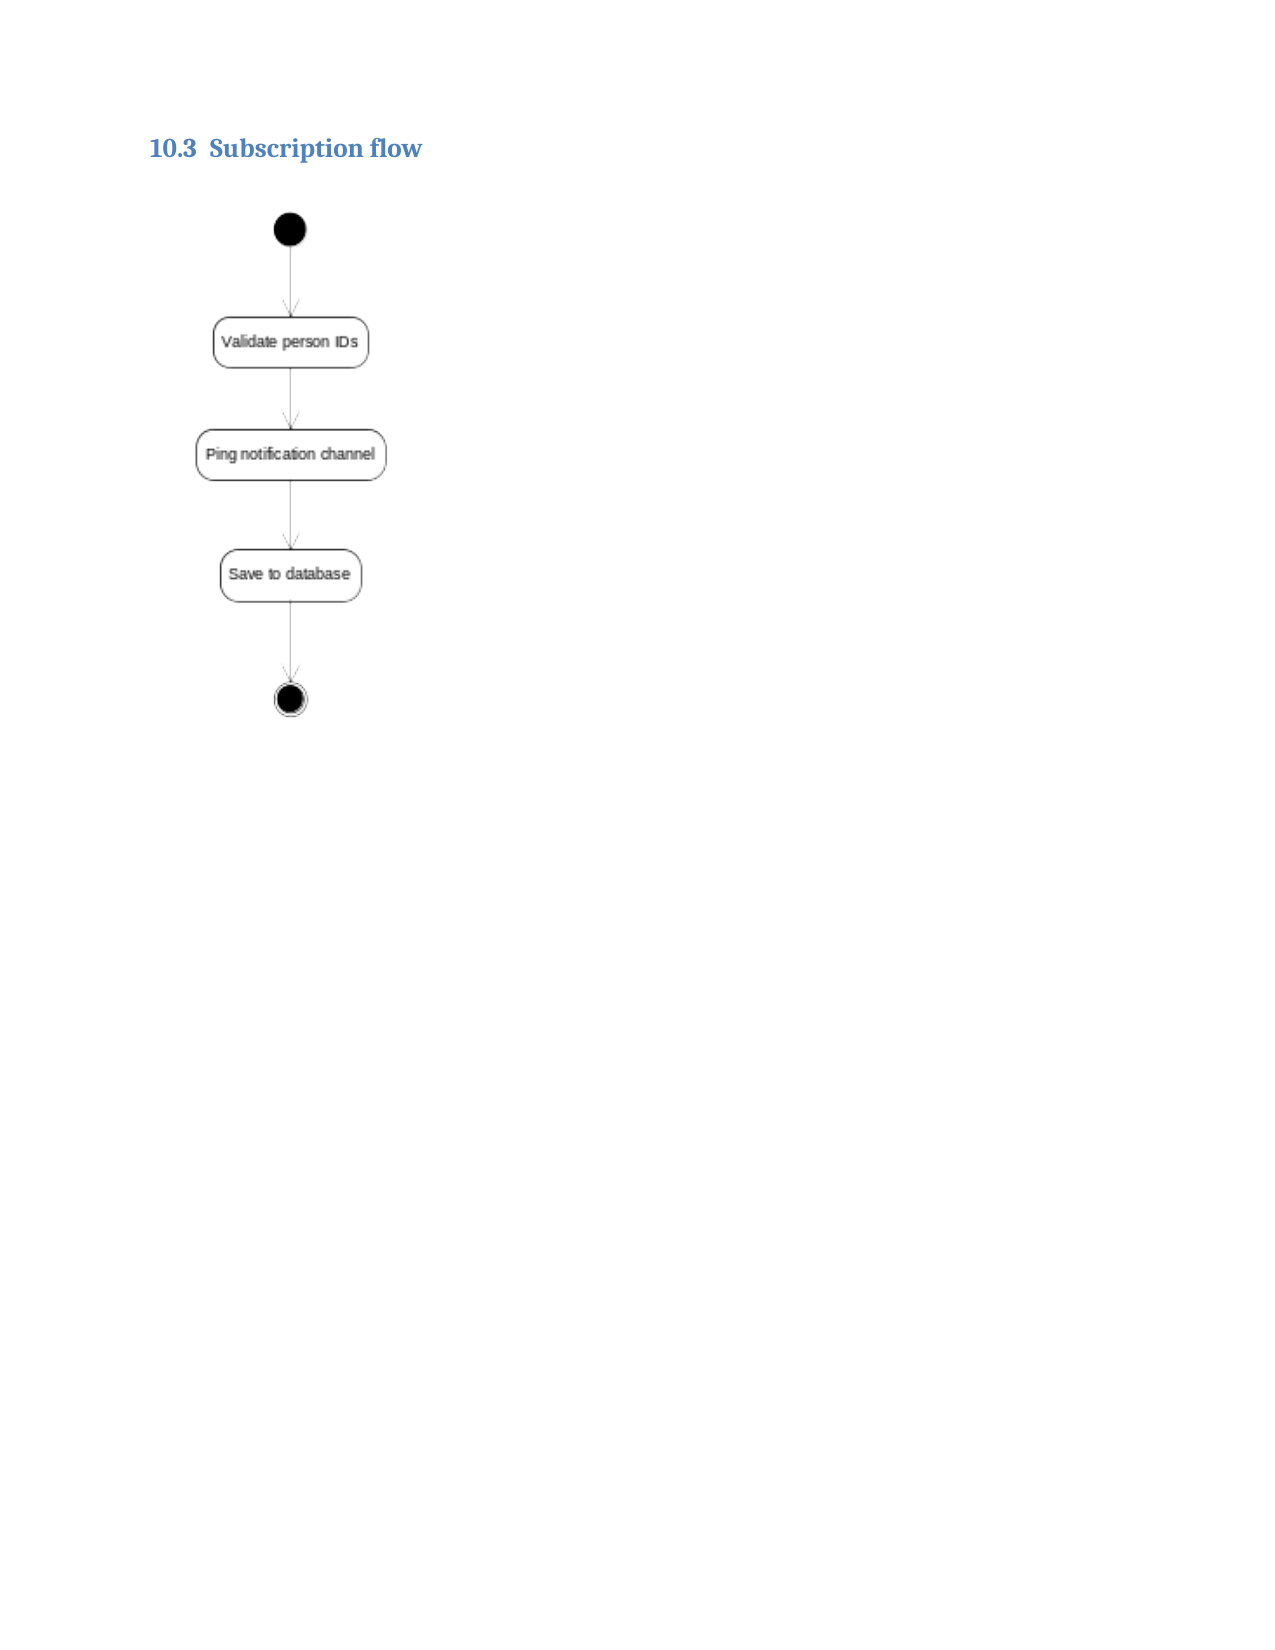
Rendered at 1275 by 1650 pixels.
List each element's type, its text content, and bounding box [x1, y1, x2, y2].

subtitle Subscription flow [150, 133, 1125, 164]
